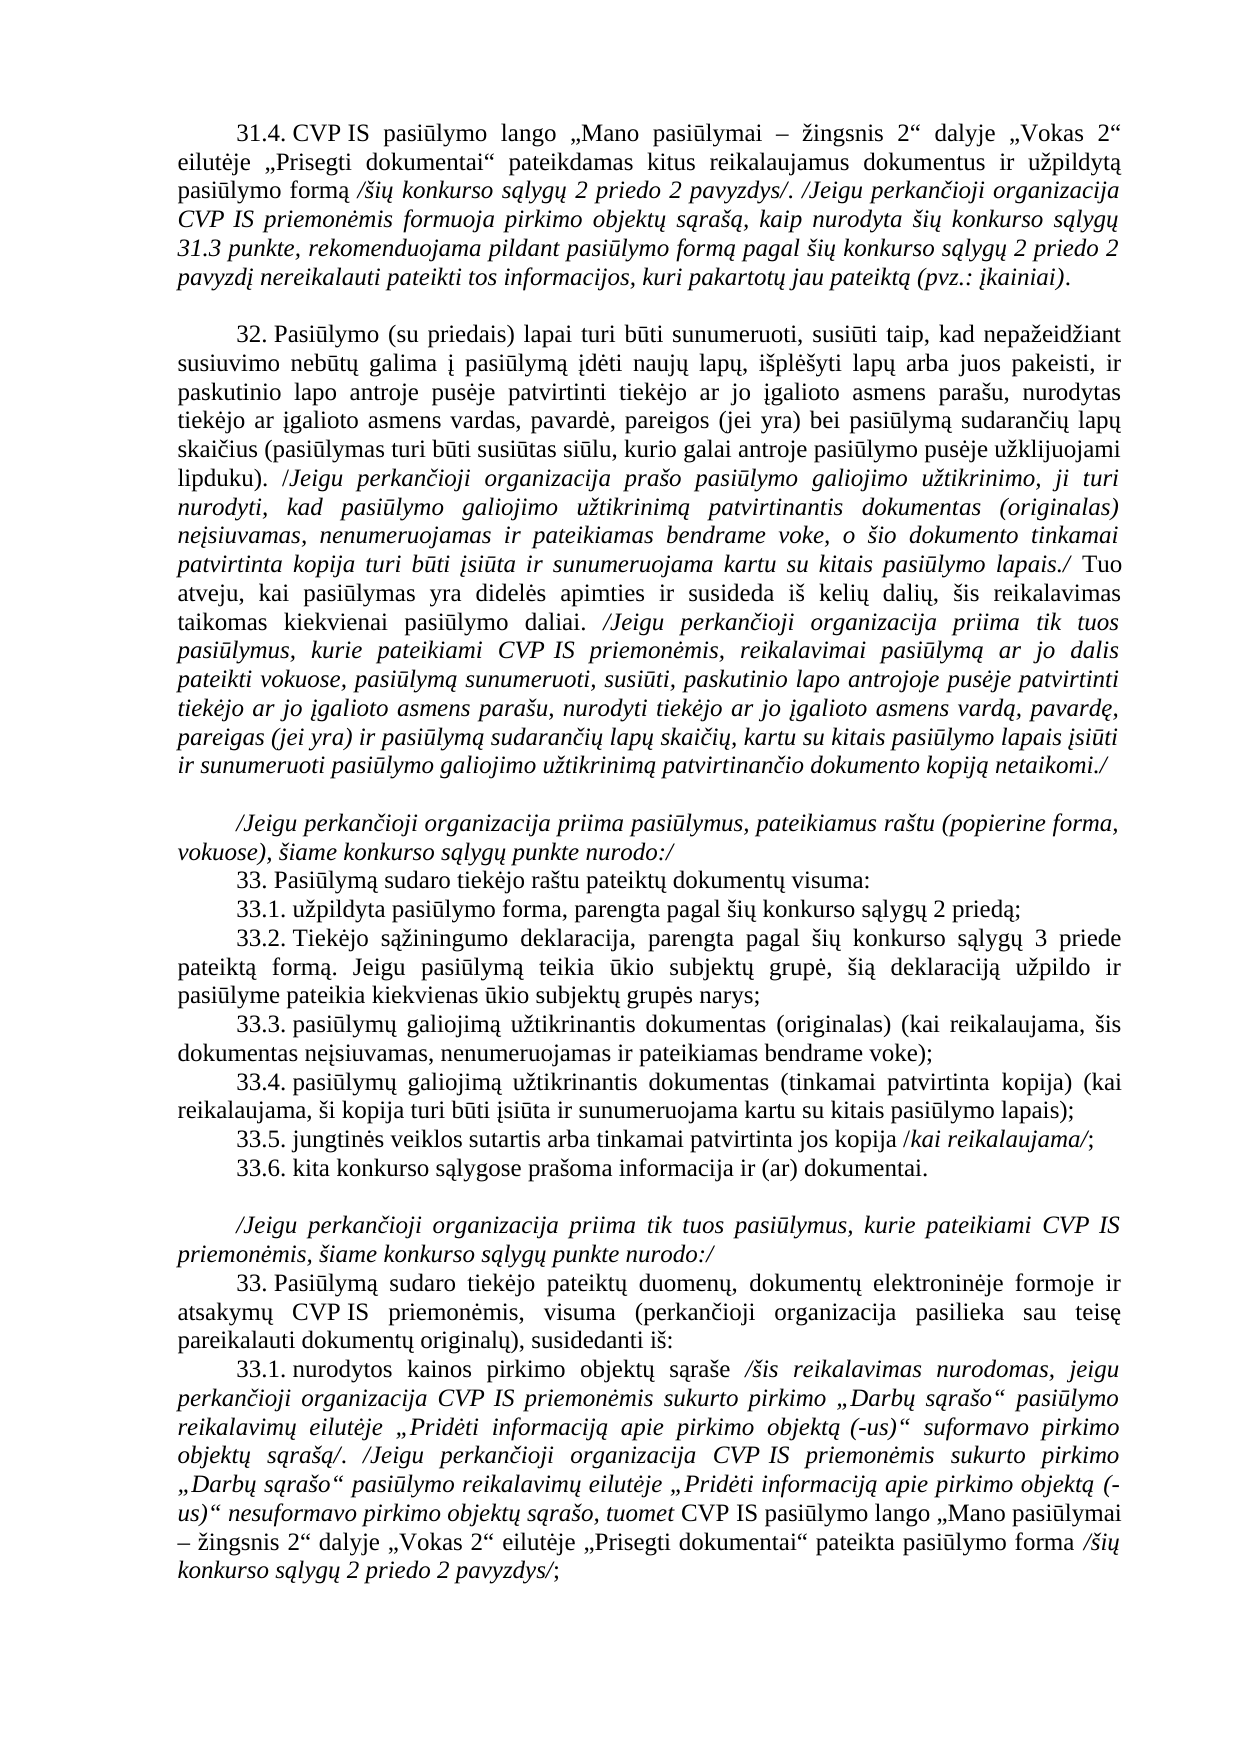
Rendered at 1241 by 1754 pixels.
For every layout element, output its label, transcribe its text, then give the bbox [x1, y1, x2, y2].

text 33.1. užpildyta pasiūlymo forma, parengta pagal šių konkurso sąlygų 2 priedą; [177, 894, 1122, 923]
text /Jeigu perkančioji organizacija priima pasiūlymus, pateikiamus raštu (popierine forma, vokuose), šiame konkurso sąlygų punkte nurodo:/ [177, 808, 1122, 866]
text 33.6. kita konkurso sąlygose prašoma informacija ir (ar) dokumentai. [177, 1153, 1122, 1182]
text 33.4. pasiūlymų galiojimą užtikrinantis dokumentas (tinkamai patvirtinta kopija) (kai reikalaujama, ši kopija turi būti įsiūta ir sunumeruojama kartu su kitais pasiūlymo lapais); [177, 1067, 1122, 1124]
text 33.3. pasiūlymų galiojimą užtikrinantis dokumentas (originalas) (kai reikalaujama, šis dokumentas neįsiuvamas, nenumeruojamas ir pateikiamas bendrame voke); [177, 1009, 1122, 1067]
text 33.5. jungtinės veiklos sutartis arba tinkamai patvirtinta jos kopija /kai reikalaujama/; [177, 1124, 1122, 1153]
text 33.2. Tiekėjo sąžiningumo deklaracija, parengta pagal šių konkurso sąlygų 3 priede pateiktą formą. Jeigu pasiūlymą teikia ūkio subjektų grupė, šią deklaraciją užpildo ir pasiūlyme pateikia kiekvienas ūkio subjektų grupės narys; [177, 923, 1122, 1009]
text 33.1. nurodytos kainos pirkimo objektų sąraše /šis reikalavimas nurodomas, jeigu perkančioji organizacija CVP IS priemonėmis sukurto pirkimo „Darbų sąrašo“ pasiūlymo reikalavimų eilutėje „Pridėti informaciją apie pirkimo objektą (-us)“ suformavo pirkimo objektų sąrašą/. /Jeigu perkančioji organizacija CVP IS priemonėmis sukurto pirkimo „Darbų sąrašo“ pasiūlymo reikalavimų eilutėje „Pridėti informaciją apie pirkimo objektą (-us)“ nesuformavo pirkimo objektų sąrašo, tuomet CVP IS pasiūlymo lango „Mano pasiūlymai – žingsnis 2“ dalyje „Vokas 2“ eilutėje „Prisegti dokumentai“ pateikta pasiūlymo forma /šių konkurso sąlygų 2 priedo 2 pavyzdys/; [177, 1354, 1122, 1584]
text 31.4. CVP IS pasiūlymo lango „Mano pasiūlymai – žingsnis 2“ dalyje „Vokas 2“ eilutėje „Prisegti dokumentai“ pateikdamas kitus reikalaujamus dokumentus ir užpildytą pasiūlymo formą /šių konkurso sąlygų 2 priedo 2 pavyzdys/. /Jeigu perkančioji organizacija CVP IS priemonėmis formuoja pirkimo objektų sąrašą, kaip nurodyta šių konkurso sąlygų 31.3 punkte, rekomenduojama pildant pasiūlymo formą pagal šių konkurso sąlygų 2 priedo 2 pavyzdį nereikalauti pateikti tos informacijos, kuri pakartotų jau pateiktą (pvz.: įkainiai). [177, 118, 1122, 291]
text 33. Pasiūlymą sudaro tiekėjo pateiktų duomenų, dokumentų elektroninėje formoje ir atsakymų CVP IS priemonėmis, visuma (perkančioji organizacija pasilieka sau teisę pareikalauti dokumentų originalų), susidedanti iš: [177, 1268, 1122, 1354]
text 33. Pasiūlymą sudaro tiekėjo raštu pateiktų dokumentų visuma: [177, 866, 1122, 894]
text 32. Pasiūlymo (su priedais) lapai turi būti sunumeruoti, susiūti taip, kad nepažeidžiant susiuvimo nebūtų galima į pasiūlymą įdėti naujų lapų, išplėšyti lapų arba juos pakeisti, ir paskutinio lapo antroje pusėje patvirtinti tiekėjo ar jo įgalioto asmens parašu, nurodytas tiekėjo ar įgalioto asmens vardas, pavardė, pareigos (jei yra) bei pasiūlymą sudarančių lapų skaičius (pasiūlymas turi būti susiūtas siūlu, kurio galai antroje pasiūlymo pusėje užklijuojami lipduku). /Jeigu perkančioji organizacija prašo pasiūlymo galiojimo užtikrinimo, ji turi nurodyti, kad pasiūlymo galiojimo užtikrinimą patvirtinantis dokumentas (originalas) neįsiuvamas, nenumeruojamas ir pateikiamas bendrame voke, o šio dokumento tinkamai patvirtinta kopija turi būti įsiūta ir sunumeruojama kartu su kitais pasiūlymo lapais./ Tuo atveju, kai pasiūlymas yra didelės apimties ir susideda iš kelių dalių, šis reikalavimas taikomas kiekvienai pasiūlymo daliai. /Jeigu perkančioji organizacija priima tik tuos pasiūlymus, kurie pateikiami CVP IS priemonėmis, reikalavimai pasiūlymą ar jo dalis pateikti vokuose, pasiūlymą sunumeruoti, susiūti, paskutinio lapo antrojoje pusėje patvirtinti tiekėjo ar jo įgalioto asmens parašu, nurodyti tiekėjo ar jo įgalioto asmens vardą, pavardę, pareigas (jei yra) ir pasiūlymą sudarančių lapų skaičių, kartu su kitais pasiūlymo lapais įsiūti ir sunumeruoti pasiūlymo galiojimo užtikrinimą patvirtinančio dokumento kopiją netaikomi./ [177, 319, 1122, 779]
text /Jeigu perkančioji organizacija priima tik tuos pasiūlymus, kurie pateikiami CVP IS priemonėmis, šiame konkurso sąlygų punkte nurodo:/ [177, 1211, 1122, 1268]
